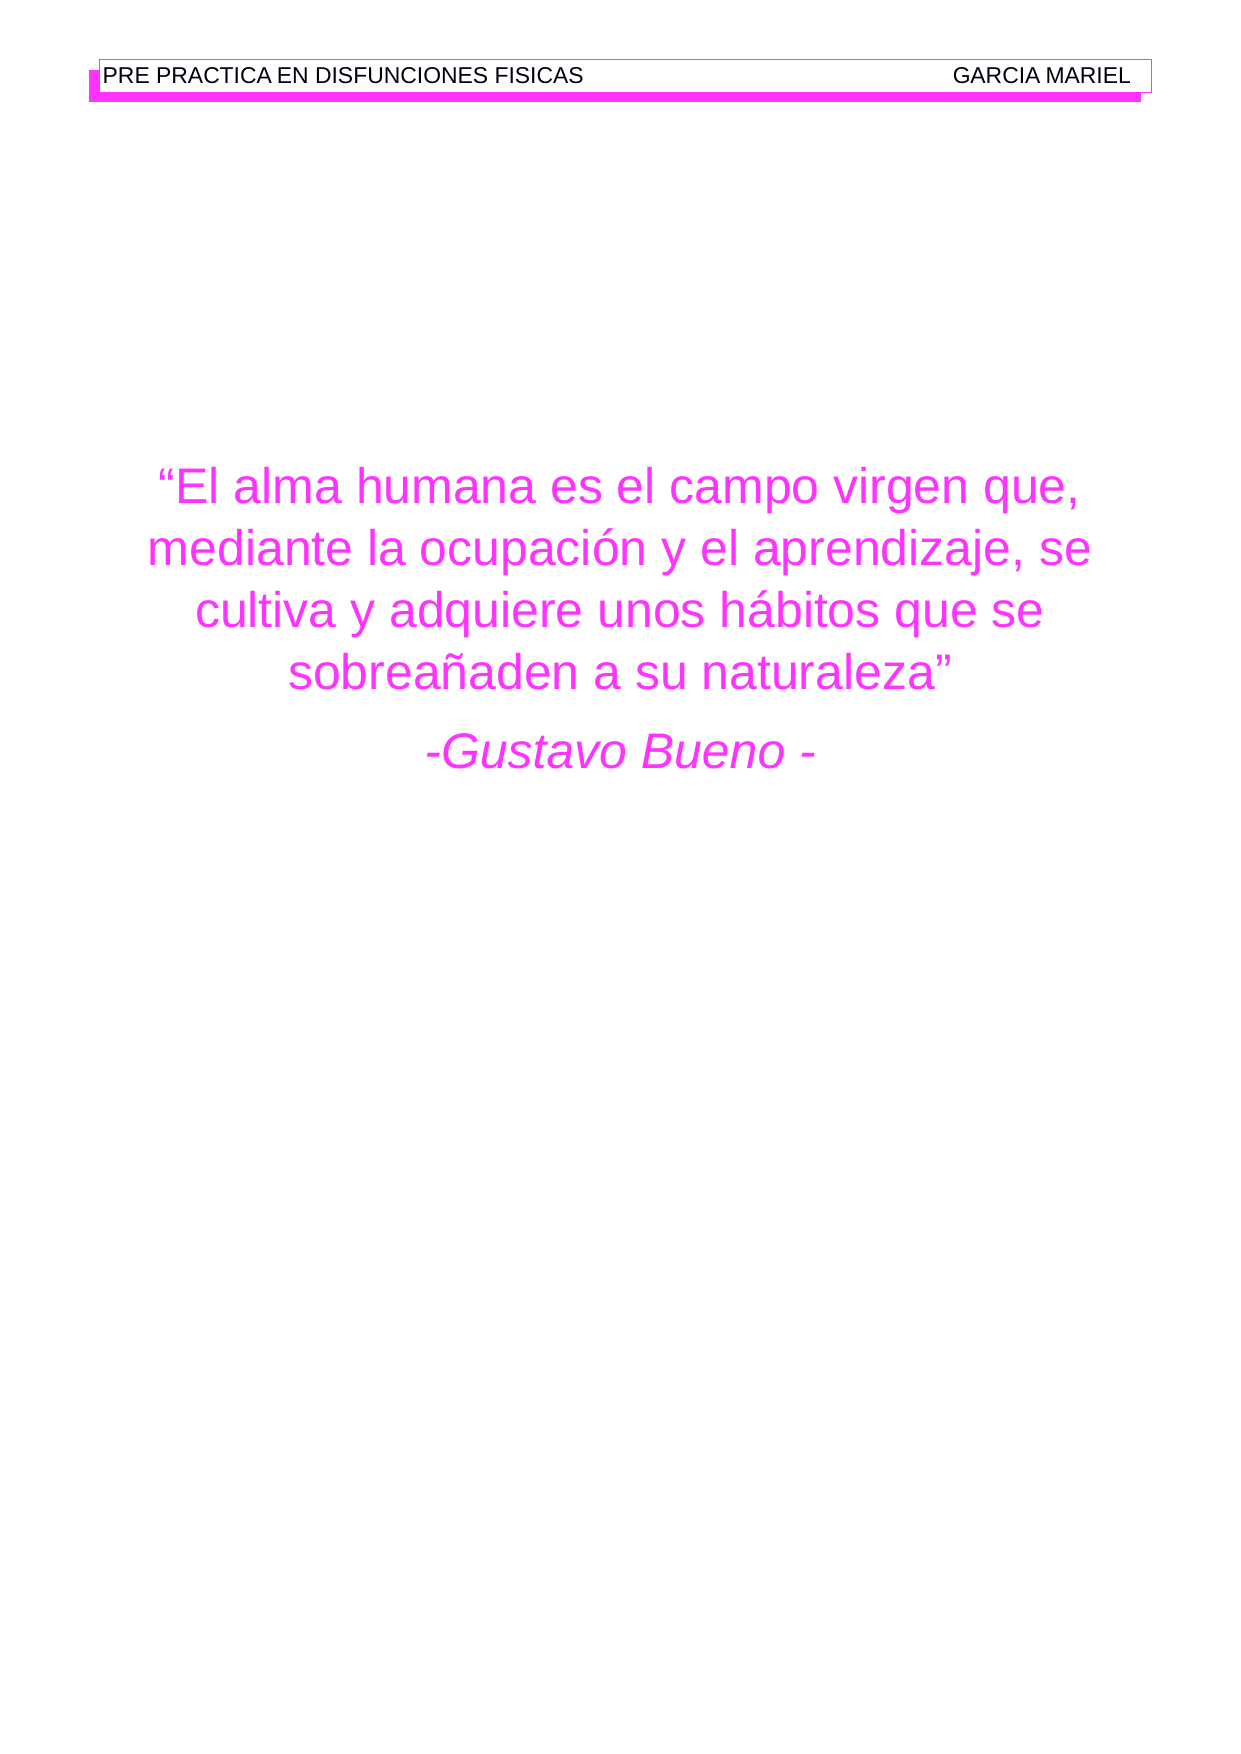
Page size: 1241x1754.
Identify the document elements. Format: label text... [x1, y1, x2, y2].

text -Gustavo Bueno - [88, 721, 1152, 778]
text “El alma humana es el campo virgen que, mediante la ocupación y el aprendizaje, se cultiva y adquiere unos hábitos que se sobreañaden a su naturaleza” [88, 456, 1152, 700]
